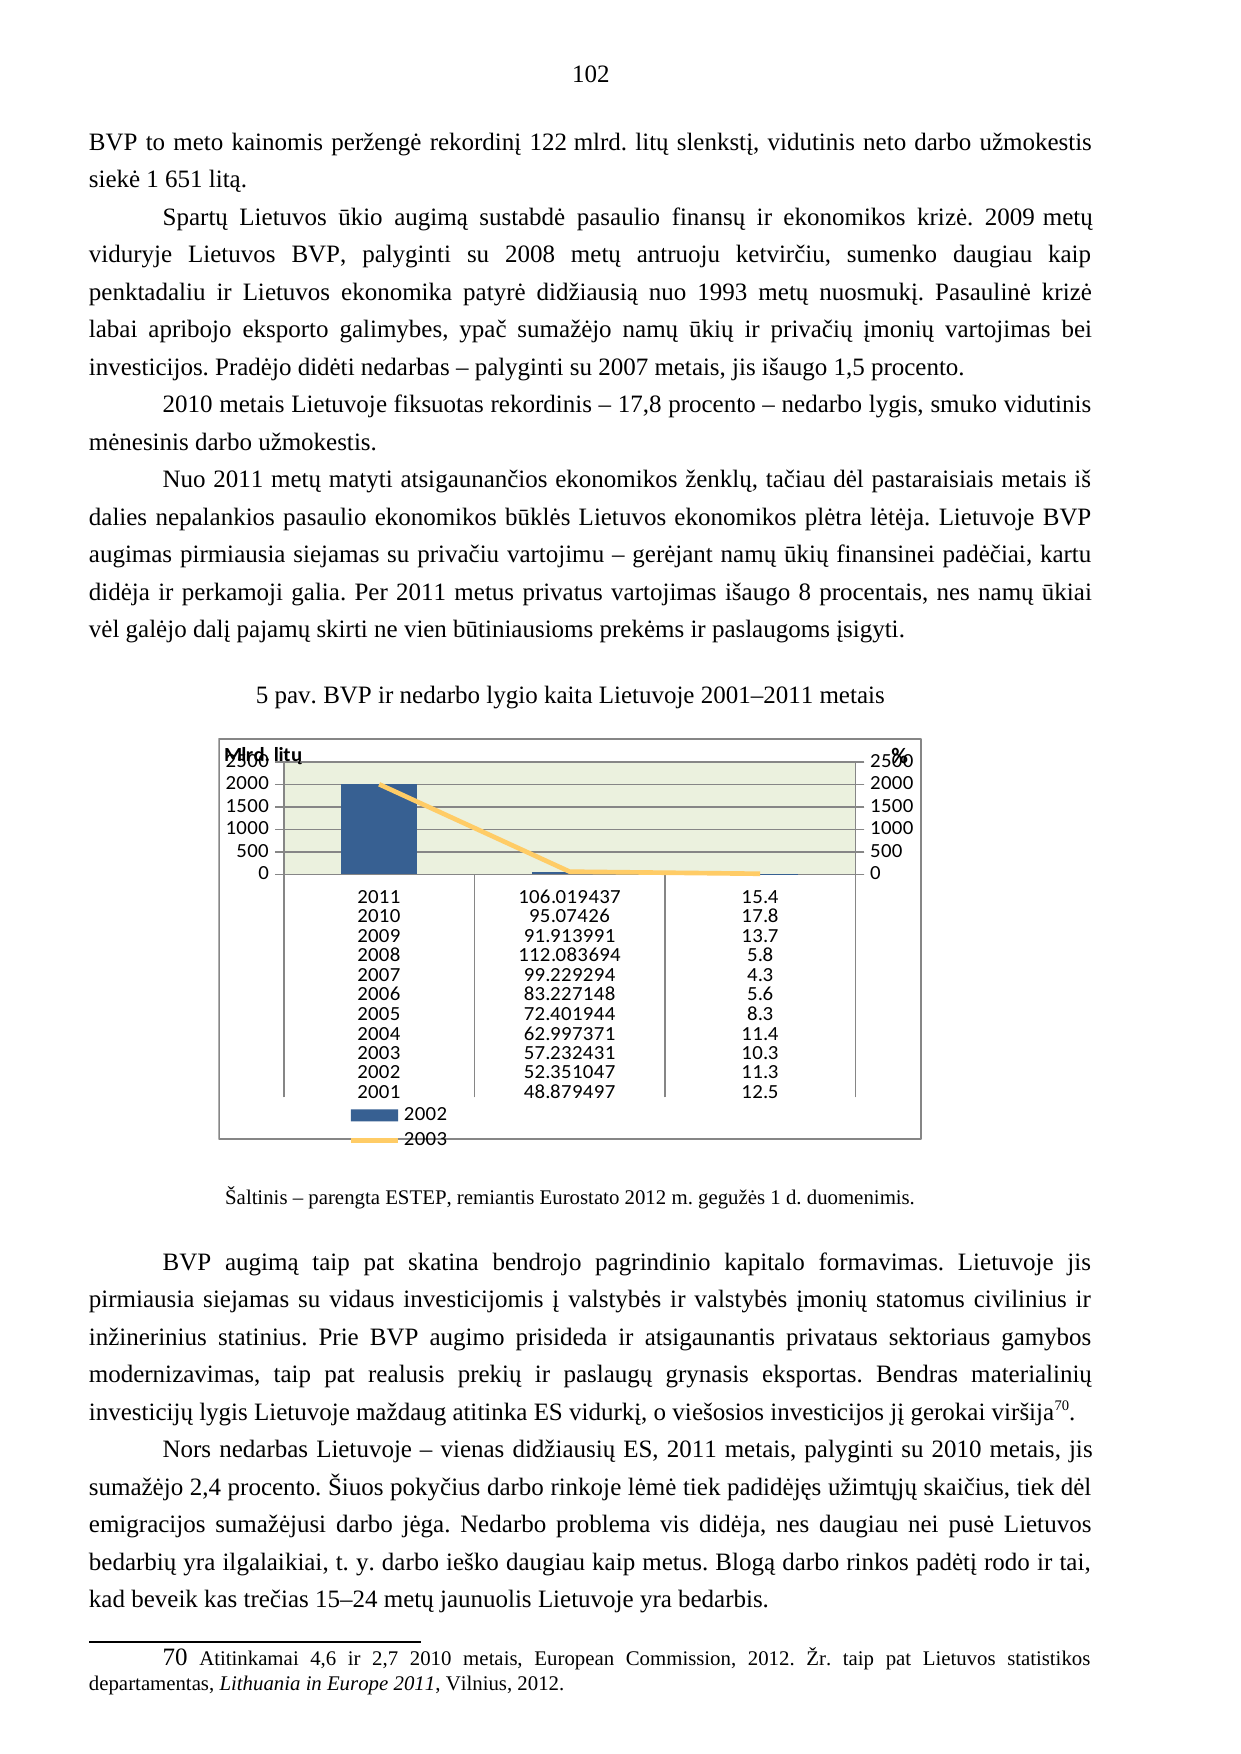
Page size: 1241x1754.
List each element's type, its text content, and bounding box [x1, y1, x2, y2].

text Atitinkamai 4,6 ir 2,7 2010 metais, European Commission, 2012. Žr. taip pat Lietuvos statistikos departamentas, Lithuania in Europe 2011, Vilnius, 2012. [89, 1642, 1092, 1695]
table_header 5 pav. BVP ir nedarbo lygio kaita Lietuvoje 2001–2011 metais [100, 681, 1040, 738]
text BVP augimą taip pat skatina bendrojo pagrindinio kapitalo formavimas. Lietuvoje jis pirmiausia siejamas su vidaus investicijomis į valstybės ir valstybės įmonių statomus civilinius ir inžinerinius statinius. Prie BVP augimo prisideda ir atsigaunantis privataus sektoriaus gamybos modernizavimas, taip pat realusis prekių ir paslaugų grynasis eksportas. Bendras materialinių investicijų lygis Lietuvoje maždaug atitinka ES vidurkį, o viešosios investicijos jį gerokai viršija. [89, 1238, 1092, 1425]
text 2010 metais Lietuvoje fiksuotas rekordinis – 17,8 procento – nedarbo lygis, smuko vidutinis mėnesinis darbo užmokestis. [89, 381, 1092, 456]
text Nors nedarbas Lietuvoje – vienas didžiausių ES, 2011 metais, palyginti su 2010 metais, jis sumažėjo 2,4 procento. Šiuos pokyčius darbo rinkoje lėmė tiek padidėjęs užimtųjų skaičius, tiek dėl emigracijos sumažėjusi darbo jėga. Nedarbo problema vis didėja, nes daugiau nei pusė Lietuvos bedarbių yra ilgalaikiai, t. y. darbo ieško daugiau kaip metus. Blogą darbo rinkos padėtį rodo ir tai, kad beveik kas trečias 15–24 metų jaunuolis Lietuvoje yra bedarbis. [89, 1425, 1092, 1613]
text Nuo 2011 metų matyti atsigaunančios ekonomikos ženklų, tačiau dėl pastaraisiais metais iš dalies nepalankios pasaulio ekonomikos būklės Lietuvos ekonomikos plėtra lėtėja. Lietuvoje BVP augimas pirmiausia siejamas su privačiu vartojimu – gerėjant namų ūkių finansinei padėčiai, kartu didėja ir perkamoji galia. Per 2011 metus privatus vartojimas išaugo 8 procentais, nes namų ūkiai vėl galėjo dalį pajamų skirti ne vien būtiniausioms prekėms ir paslaugoms įsigyti. [89, 456, 1092, 643]
text BVP to meto kainomis peržengė rekordinį 122 mlrd. litų slenkstį, vidutinis neto darbo užmokestis siekė 1 651 litą. [89, 118, 1092, 193]
table_cell Šaltinis – parengta ESTEP, remiantis Eurostato 2012 m. gegužės 1 d. duomenimis. [100, 738, 1040, 1209]
text Spartų Lietuvos ūkio augimą sustabdė pasaulio finansų ir ekonomikos krizė. 2009 metų viduryje Lietuvos BVP, palyginti su 2008 metų antruoju ketvirčiu, sumenko daugiau kaip penktadaliu ir Lietuvos ekonomika patyrė didžiausią nuo 1993 metų nuosmukį. Pasaulinė krizė labai apribojo eksporto galimybes, ypač sumažėjo namų ūkių ir privačių įmonių vartojimas bei investicijos. Pradėjo didėti nedarbas – palyginti su 2007 metais, jis išaugo 1,5 procento. [89, 193, 1092, 381]
